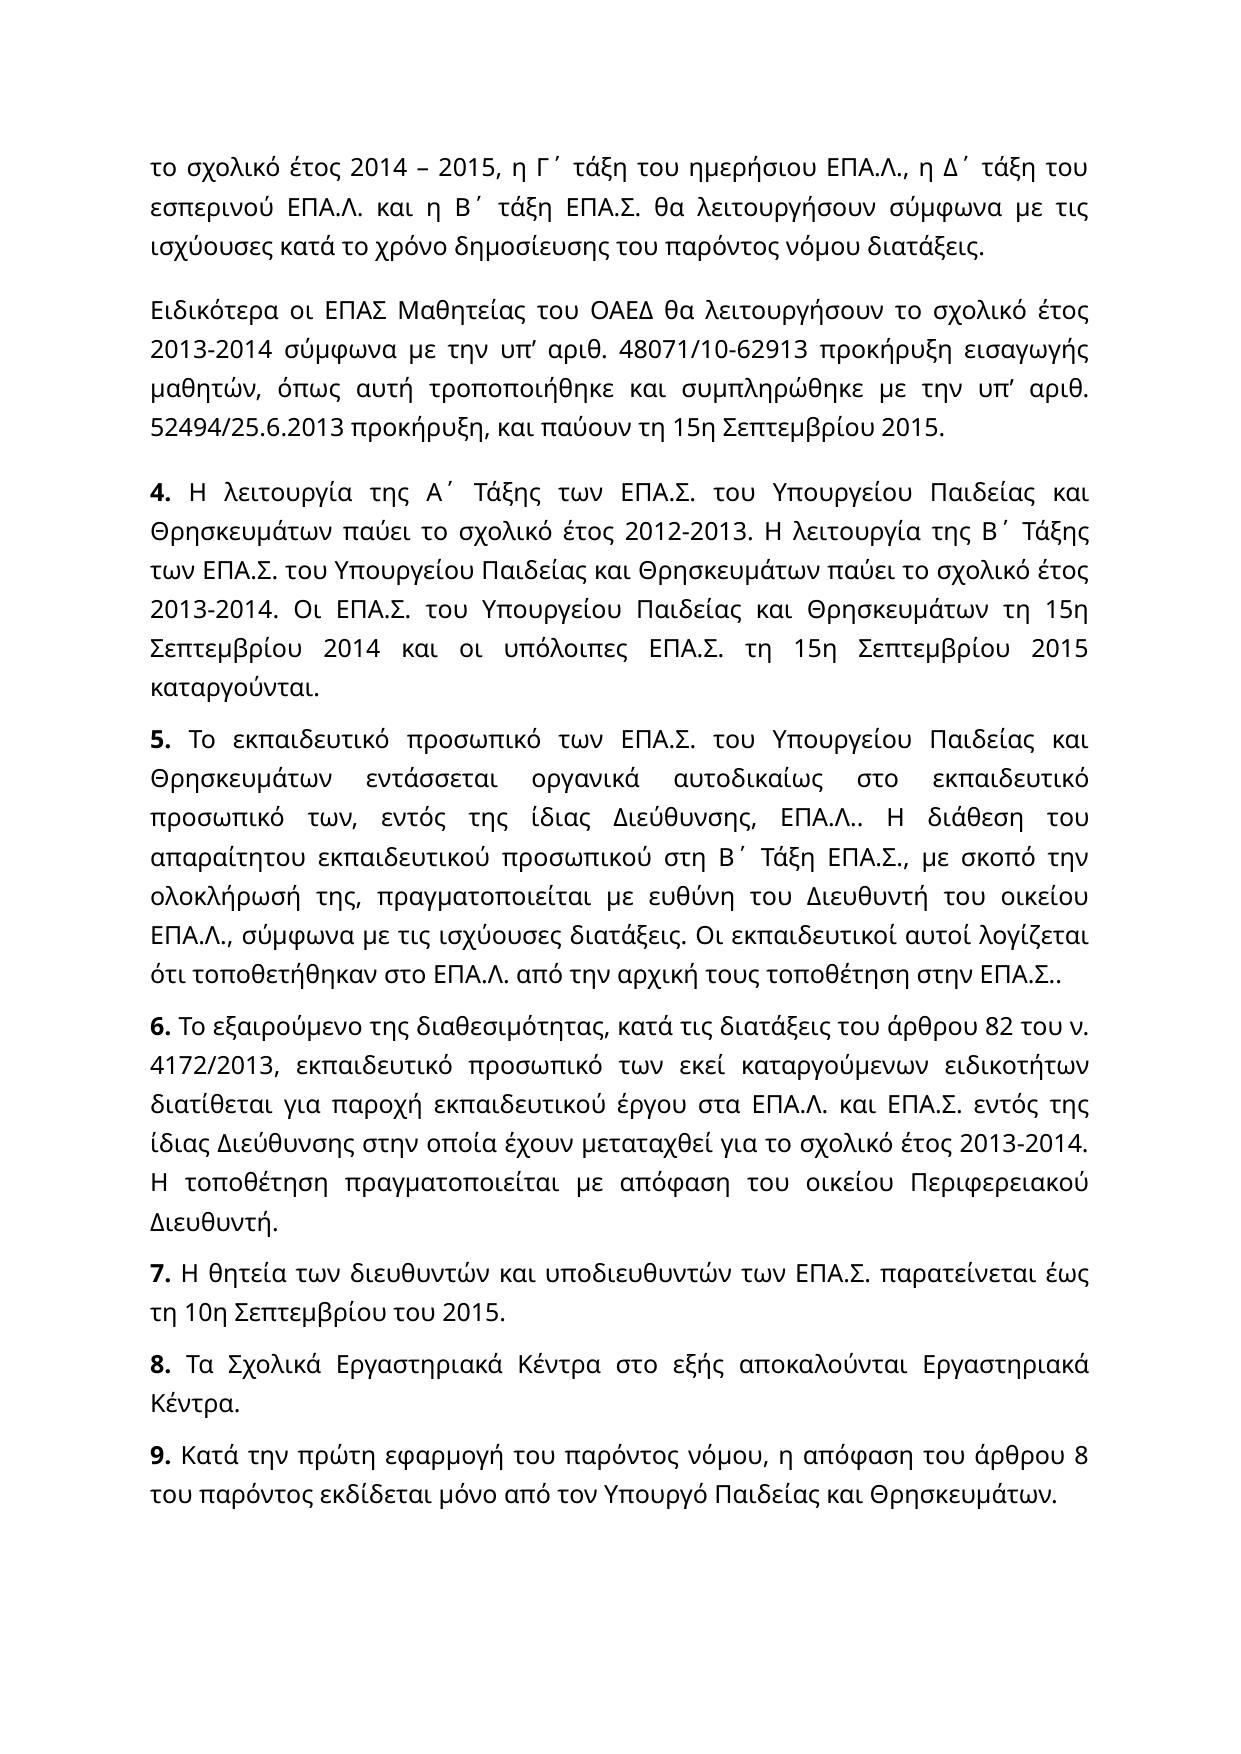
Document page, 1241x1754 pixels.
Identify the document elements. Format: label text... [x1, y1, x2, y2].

text 6. Το εξαιρούμενο της διαθεσιμότητας, κατά τις διατάξεις του άρθρου 82 του ν. 4172/2013, εκπαιδευτικό προσωπικό των εκεί καταργούμενων ειδικοτήτων διατίθεται για παροχή εκπαιδευτικού έργου στα ΕΠΑ.Λ. και ΕΠΑ.Σ. εντός της ίδιας Διεύθυνσης στην οποία έχουν μεταταχθεί για το σχολικό έτος 2013-2014. Η τοποθέτηση πραγματοποιείται με απόφαση του οικείου Περιφερειακού Διευθυντή. [150, 1008, 1090, 1238]
text 7. Η θητεία των διευθυντών και υποδιευθυντών των ΕΠΑ.Σ. παρατείνεται έως τη 10η Σεπτεμβρίου του 2015. [150, 1256, 1090, 1329]
text 4. Η λειτουργία της Α΄ Τάξης των ΕΠΑ.Σ. του Υπουργείου Παιδείας και Θρησκευμάτων παύει το σχολικό έτος 2012-2013. Η λειτουργία της Β΄ Τάξης των ΕΠΑ.Σ. του Υπουργείου Παιδείας και Θρησκευμάτων παύει το σχολικό έτος 2013-2014. Οι ΕΠΑ.Σ. του Υπουργείου Παιδείας και Θρησκευμάτων τη 15η Σεπτεμβρίου 2014 και οι υπόλοιπες ΕΠΑ.Σ. τη 15η Σεπτεμβρίου 2015 καταργούνται. [150, 474, 1090, 704]
text 8. Τα Σχολικά Εργαστηριακά Κέντρα στο εξής αποκαλούνται Εργαστηριακά Κέντρα. [150, 1347, 1090, 1420]
text Ειδικότερα οι ΕΠΑΣ Μαθητείας του ΟΑΕΔ θα λειτουργήσουν το σχολικό έτος 2013-2014 σύμφωνα με την υπ’ αριθ. 48071/10-62913 προκήρυξη εισαγωγής μαθητών, όπως αυτή τροποποιήθηκε και συμπληρώθηκε με την υπ’ αριθ. 52494/25.6.2013 προκήρυξη, και παύουν τη 15η Σεπτεμβρίου 2015. [150, 292, 1090, 444]
text το σχολικό έτος 2014 – 2015, η Γ΄ τάξη του ημερήσιου ΕΠΑ.Λ., η Δ΄ τάξη του εσπερινού ΕΠΑ.Λ. και η Β΄ τάξη ΕΠΑ.Σ. θα λειτουργήσουν σύμφωνα με τις ισχύουσες κατά το χρόνο δημοσίευσης του παρόντος νόμου διατάξεις. [150, 150, 1090, 262]
text 5. Το εκπαιδευτικό προσωπικό των ΕΠΑ.Σ. του Υπουργείου Παιδείας και Θρησκευμάτων εντάσσεται οργανικά αυτοδικαίως στο εκπαιδευτικό προσωπικό των, εντός της ίδιας Διεύθυνσης, ΕΠΑ.Λ.. Η διάθεση του απαραίτητου εκπαιδευτικού προσωπικού στη Β΄ Τάξη ΕΠΑ.Σ., με σκοπό την ολοκλήρωσή της, πραγματοποιείται με ευθύνη του Διευθυντή του οικείου ΕΠΑ.Λ., σύμφωνα με τις ισχύουσες διατάξεις. Οι εκπαιδευτικοί αυτοί λογίζεται ότι τοποθετήθηκαν στο ΕΠΑ.Λ. από την αρχική τους τοποθέτηση στην ΕΠΑ.Σ.. [150, 722, 1090, 991]
text 9. Κατά την πρώτη εφαρμογή του παρόντος νόμου, η απόφαση του άρθρου 8 του παρόντος εκδίδεται μόνο από τον Υπουργό Παιδείας και Θρησκευμάτων. [150, 1437, 1090, 1511]
